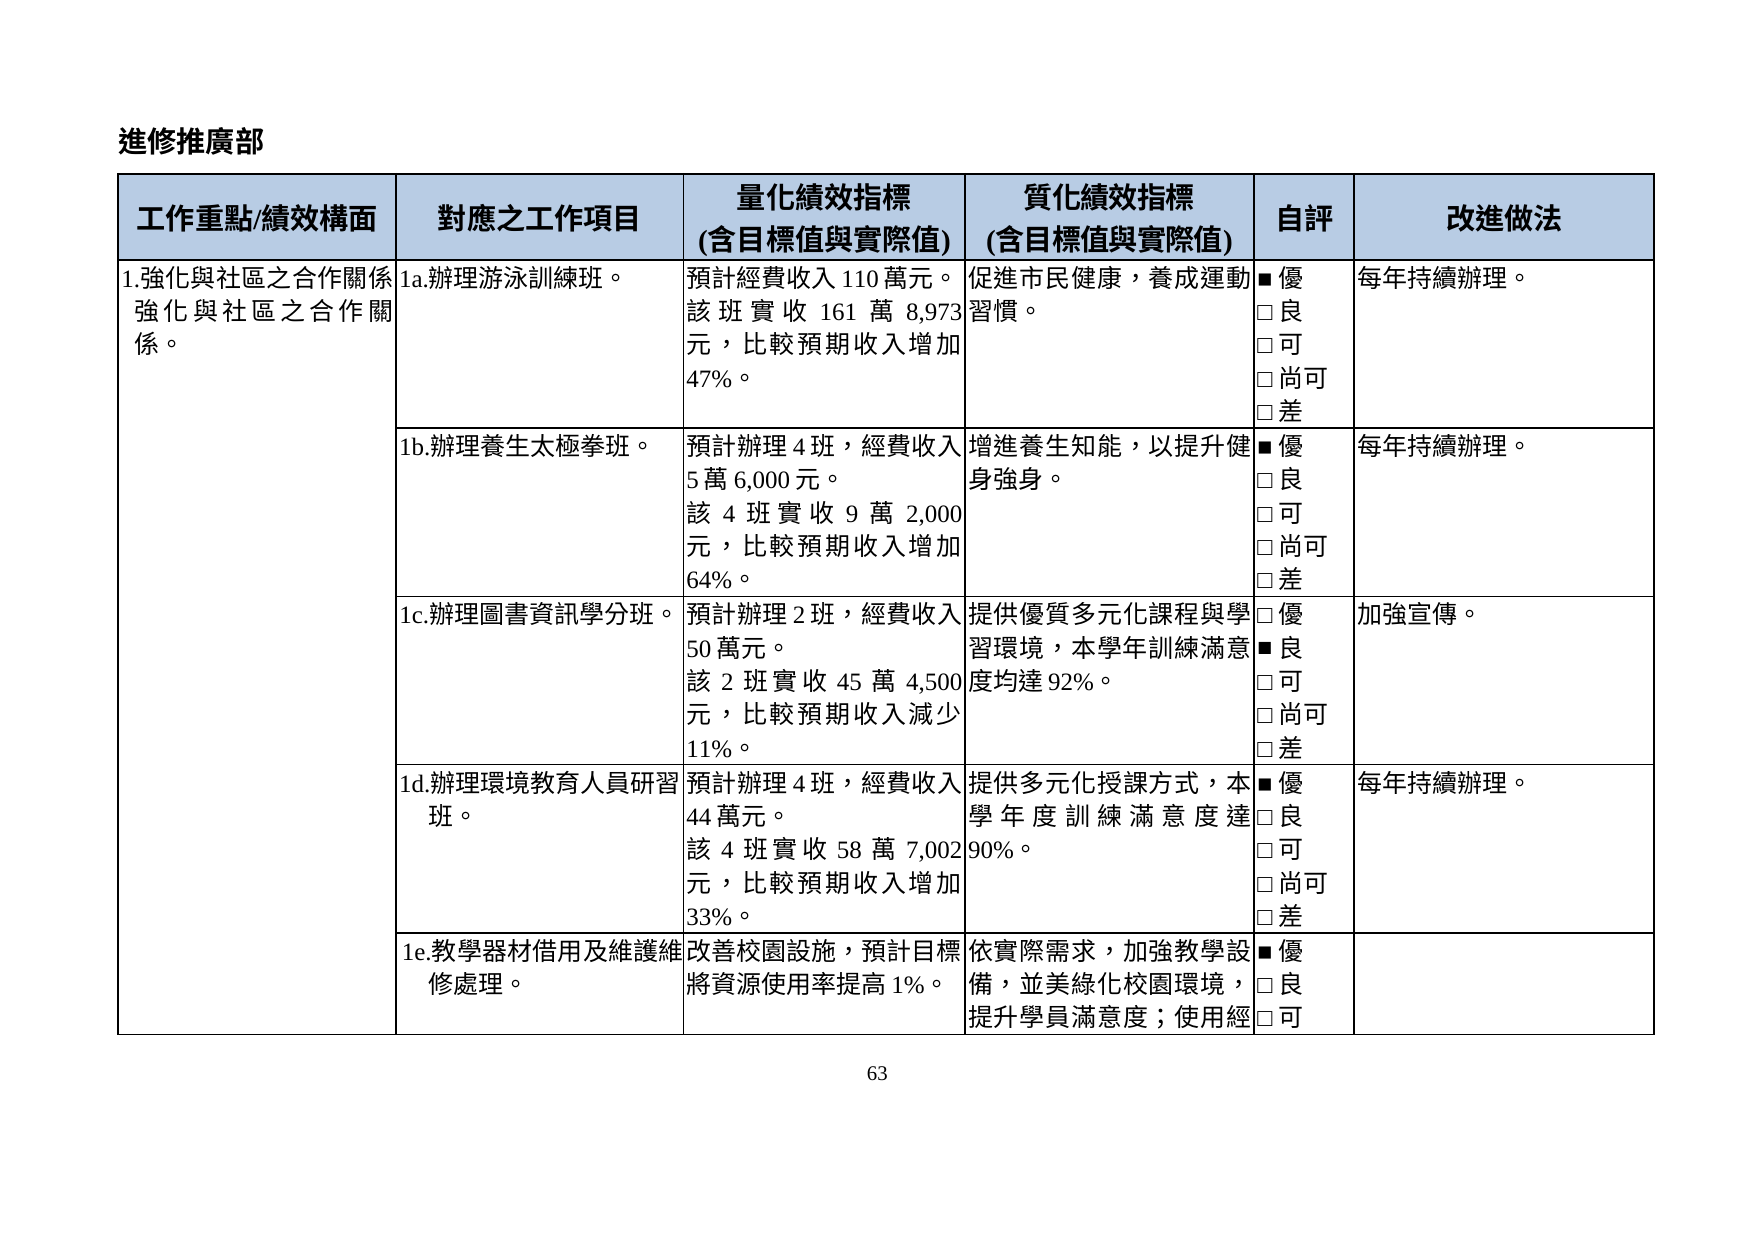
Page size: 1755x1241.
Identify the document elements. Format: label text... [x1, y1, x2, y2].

table_cell ■ 優 □ 良 □ 可 □ 尚可 □ 差 [1255, 429, 1353, 596]
table_header 量化績效指標 (含目標值與實際值) [684, 175, 964, 259]
table_cell 1e.教學器材借用及維護維修處理。 [397, 934, 683, 1033]
table_cell 1b.辦理養生太極拳班。 [397, 429, 683, 596]
table_header 工作重點/績效構面 [119, 175, 395, 259]
table_cell [1355, 934, 1653, 1033]
table_cell 1a.辦理游泳訓練班。 [397, 261, 683, 427]
table_cell 提供多元化授課方式，本學年度訓練滿意度達 90%。 [966, 765, 1253, 932]
table_header 改進做法 [1355, 175, 1653, 259]
table_cell 每年持續辦理。 [1355, 765, 1653, 932]
table_cell 1.強化與社區之合作關係強化與社區之合作關係。 [119, 261, 395, 1033]
table_cell 依實際需求，加強教學設備，並美綠化校園環境，提升學員滿意度；使用經 [966, 934, 1253, 1033]
table_cell 促進市民健康，養成運動習慣。 [966, 261, 1253, 427]
text 進修推廣部 [118, 118, 1636, 160]
table_cell 加強宣傳。 [1355, 597, 1653, 764]
table_header 對應之工作項目 [397, 175, 683, 259]
table_cell 1d.辦理環境教育人員研習班。 [397, 765, 683, 932]
table_cell 增進養生知能，以提升健身強身。 [966, 429, 1253, 596]
table_cell ■ 優 □ 良 □ 可 □ 尚可 □ 差 [1255, 765, 1353, 932]
table_cell 預計辦理4班，經費收入44萬元。 該4班實收58萬7,002元，比較預期收入增加33%。 [684, 765, 964, 932]
table_cell ■ 優 □ 良 □ 可 [1255, 934, 1353, 1033]
table_cell 改善校園設施，預計目標將資源使用率提高1%。 [684, 934, 964, 1033]
table_cell 預計經費收入110萬元。 該班實收161萬8,973元，比較預期收入增加47%。 [684, 261, 964, 427]
table_cell 每年持續辦理。 [1355, 261, 1653, 427]
table_cell 每年持續辦理。 [1355, 429, 1653, 596]
table_cell 預計辦理4班，經費收入5萬6,000元。 該4班實收9萬2,000元，比較預期收入增加64%。 [684, 429, 964, 596]
table_header 質化績效指標 (含目標值與實際值) [966, 175, 1253, 259]
table_cell 1c.辦理圖書資訊學分班。 [397, 597, 683, 764]
table_cell 預計辦理2班，經費收入50萬元。 該2班實收45萬4,500元，比較預期收入減少11%。 [684, 597, 964, 764]
table_header 自評 [1255, 175, 1353, 259]
table_cell ■ 優 □ 良 □ 可 □ 尚可 □ 差 [1255, 261, 1353, 427]
table_cell □ 優 ■ 良 □ 可 □ 尚可 □ 差 [1255, 597, 1353, 764]
table_cell 提供優質多元化課程與學習環境，本學年訓練滿意度均達92%。 [966, 597, 1253, 764]
